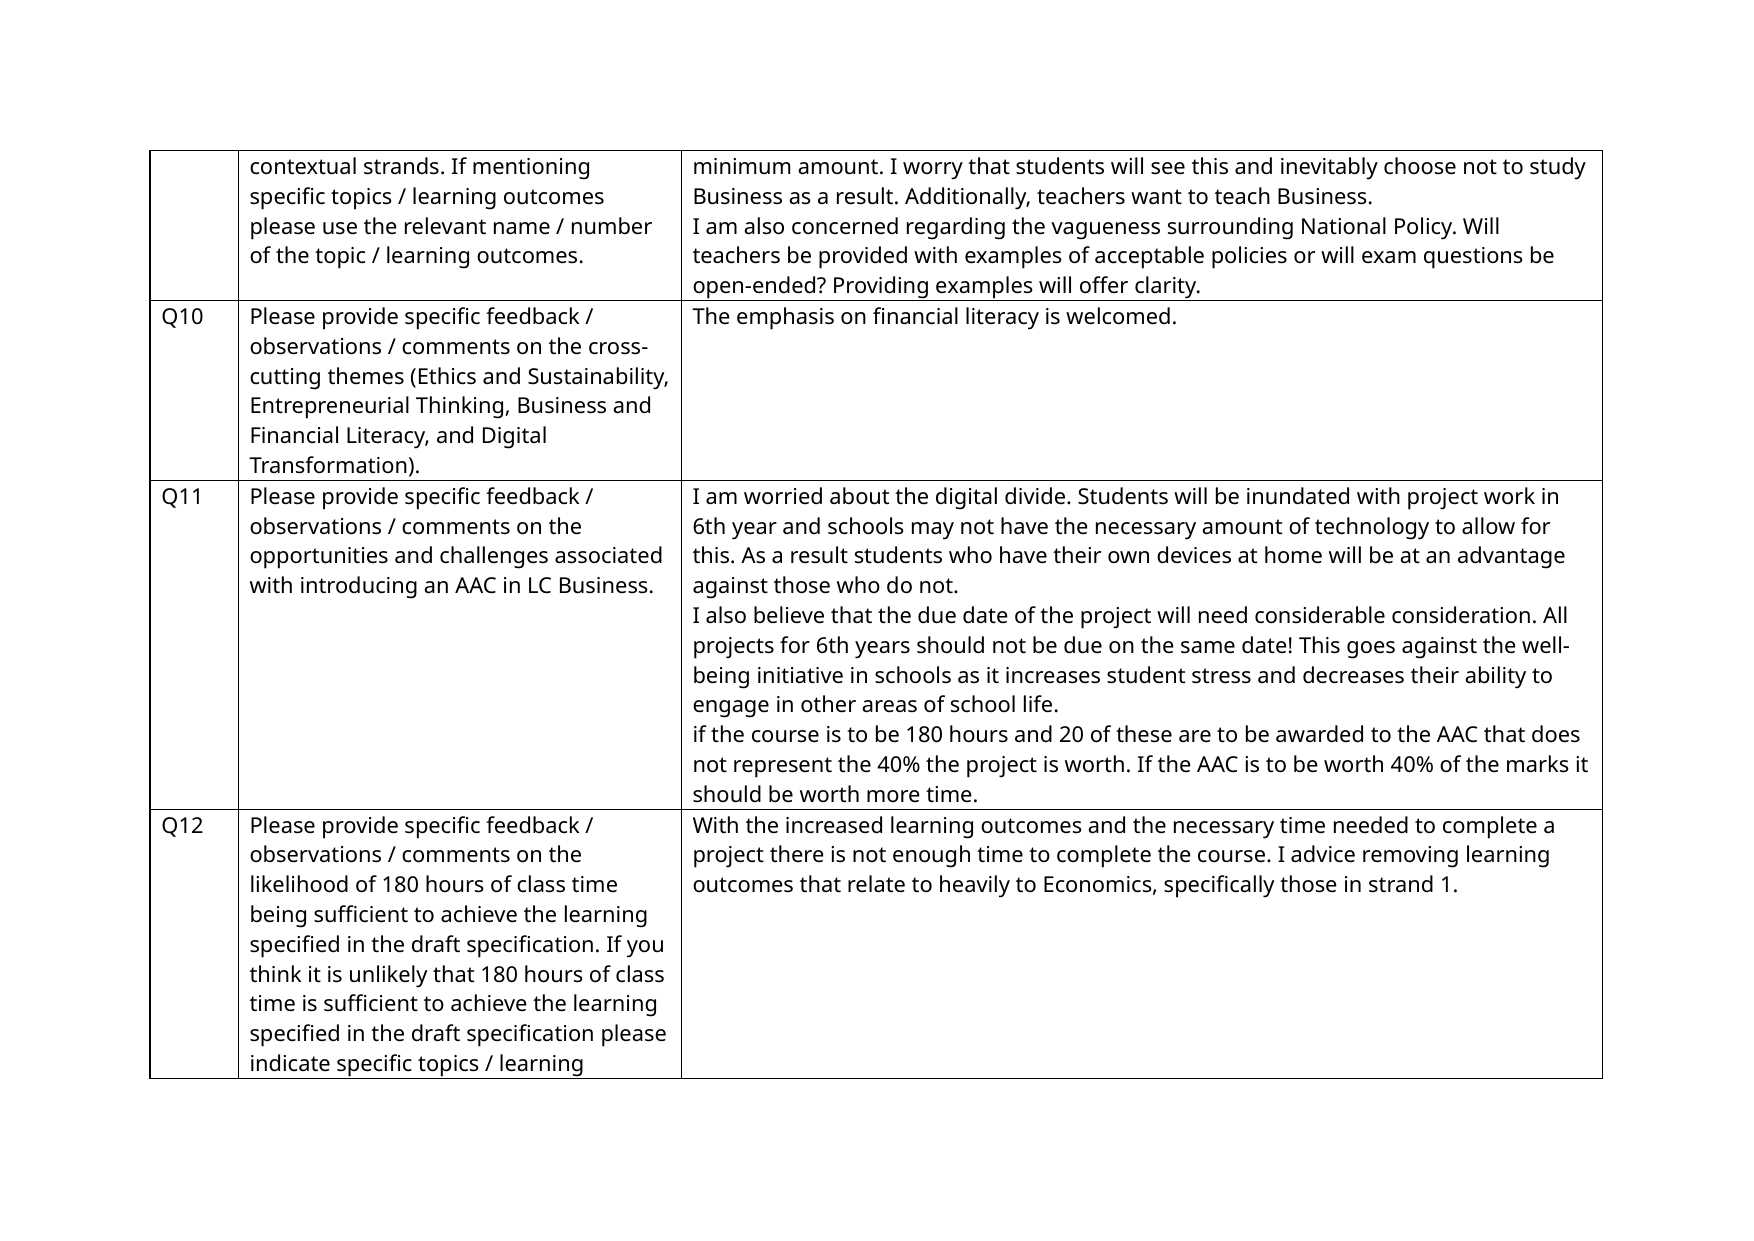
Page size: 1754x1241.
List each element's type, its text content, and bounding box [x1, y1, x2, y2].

table_cell Please provide specific feedback / observations / comments on the opportunities and challenges associated with introducing an AAC in LC Business. [239, 481, 681, 808]
table_cell Q10 [151, 301, 238, 480]
table_cell contextual strands. If mentioning specific topics / learning outcomes please use the relevant name / number of the topic / learning outcomes. [239, 151, 681, 300]
table_cell Please provide specific feedback / observations / comments on the likelihood of 180 hours of class time being sufficient to achieve the learning specified in the draft specification. If you think it is unlikely that 180 hours of class time is sufficient to achieve the learning specified in the draft specification please indicate specific topics / learning [239, 810, 681, 1078]
table_cell Q12 [151, 810, 238, 1078]
table_cell Q11 [151, 481, 238, 808]
table_cell [151, 151, 238, 300]
table_cell Please provide specific feedback / observations / comments on the cross-cutting themes (Ethics and Sustainability, Entrepreneurial Thinking, Business and Financial Literacy, and Digital Transformation). [239, 301, 681, 480]
table_cell I am worried about the digital divide. Students will be inundated with project work in 6th year and schools may not have the necessary amount of technology to allow for this. As a result students who have their own devices at home will be at an advantage against those who do not. I also believe that the due date of the project will need considerable consideration. All projects for 6th years should not be due on the same date! This goes against the well-being initiative in schools as it increases student stress and decreases their ability to engage in other areas of school life. if the course is to be 180 hours and 20 of these are to be awarded to the AAC that does not represent the 40% the project is worth. If the AAC is to be worth 40% of the marks it should be worth more time. [682, 481, 1602, 808]
table_cell With the increased learning outcomes and the necessary time needed to complete a project there is not enough time to complete the course. I advice removing learning outcomes that relate to heavily to Economics, specifically those in strand 1. [682, 810, 1602, 1078]
table_cell The emphasis on financial literacy is welcomed. [682, 301, 1602, 480]
table_cell minimum amount. I worry that students will see this and inevitably choose not to study Business as a result. Additionally, teachers want to teach Business. I am also concerned regarding the vagueness surrounding National Policy. Will teachers be provided with examples of acceptable policies or will exam questions be open-ended? Providing examples will offer clarity. [682, 151, 1602, 300]
